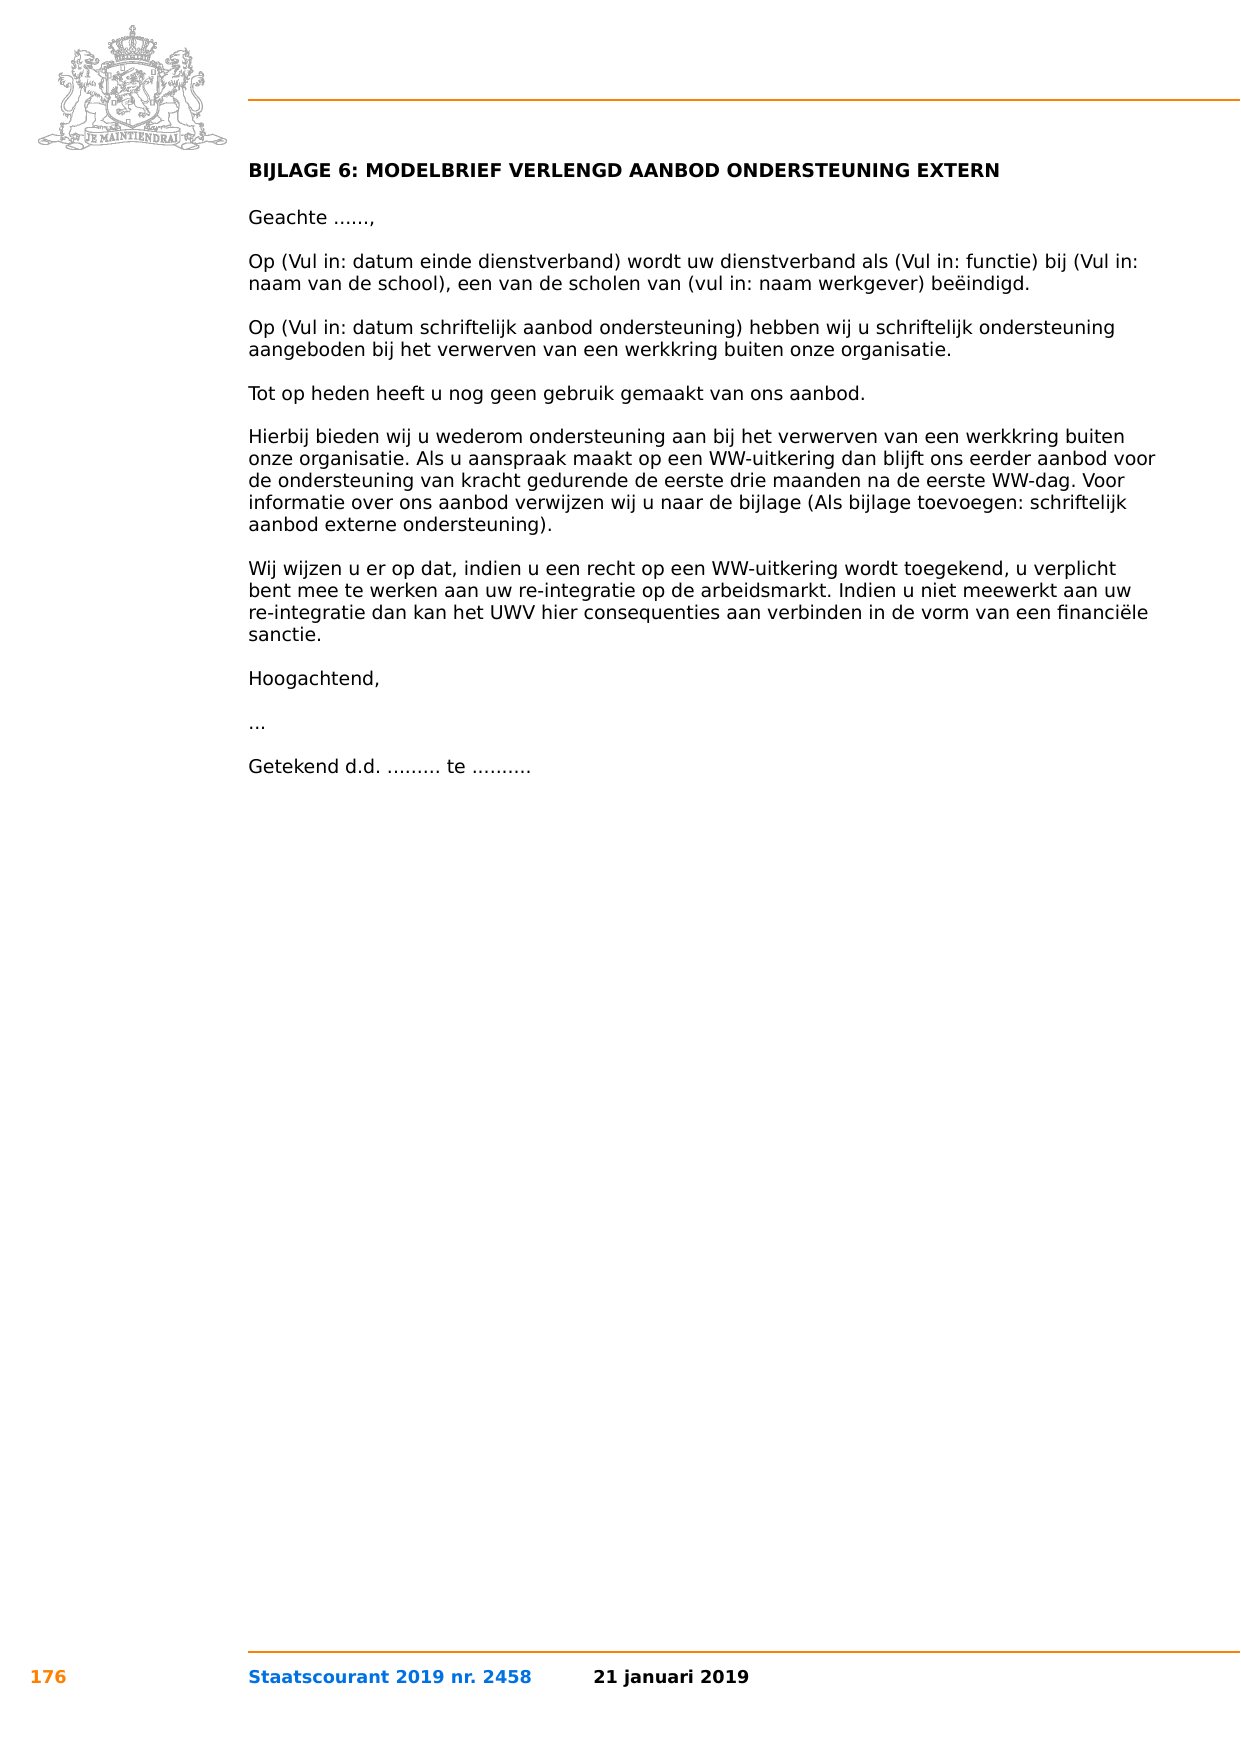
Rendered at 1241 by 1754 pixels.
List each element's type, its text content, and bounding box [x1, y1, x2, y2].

text Getekend d.d. ......... te .......... [248, 756, 1163, 777]
text Wij wijzen u er op dat, indien u een recht op een WW-uitkering wordt toegekend, u verplicht bent mee te werken aan uw re-integratie op de arbeidsmarkt. Indien u niet meewerkt aan uw re-integratie dan kan het UWV hier consequenties aan verbinden in de vorm van een financiële sanctie. [248, 558, 1163, 646]
text Op (Vul in: datum einde dienstverband) wordt uw dienstverband als (Vul in: functie) bij (Vul in: naam van de school), een van de scholen van (vul in: naam werkgever) beëindigd. [248, 251, 1163, 295]
text Tot op heden heeft u nog geen gebruik gemaakt van ons aanbod. [248, 382, 1163, 404]
text Hierbij bieden wij u wederom ondersteuning aan bij het verwerven van een werkkring buiten onze organisatie. Als u aanspraak maakt op een WW-uitkering dan blijft ons eerder aanbod voor de ondersteuning van kracht gedurende de eerste drie maanden na de eerste WW-dag. Voor informatie over ons aanbod verwijzen wij u naar de bijlage (Als bijlage toevoegen: schriftelijk aanbod externe ondersteuning). [248, 426, 1163, 536]
subtitle BIJLAGE 6: MODELBRIEF VERLENGD AANBOD ONDERSTEUNING EXTERN [248, 160, 1163, 182]
picture [38, 25, 227, 150]
text Op (Vul in: datum schriftelijk aanbod ondersteuning) hebben wij u schriftelijk ondersteuning aangeboden bij het verwerven van een werkkring buiten onze organisatie. [248, 317, 1163, 361]
text Hoogachtend, [248, 668, 1163, 690]
text ... [248, 712, 1163, 734]
text Geachte ......, [248, 207, 1163, 229]
